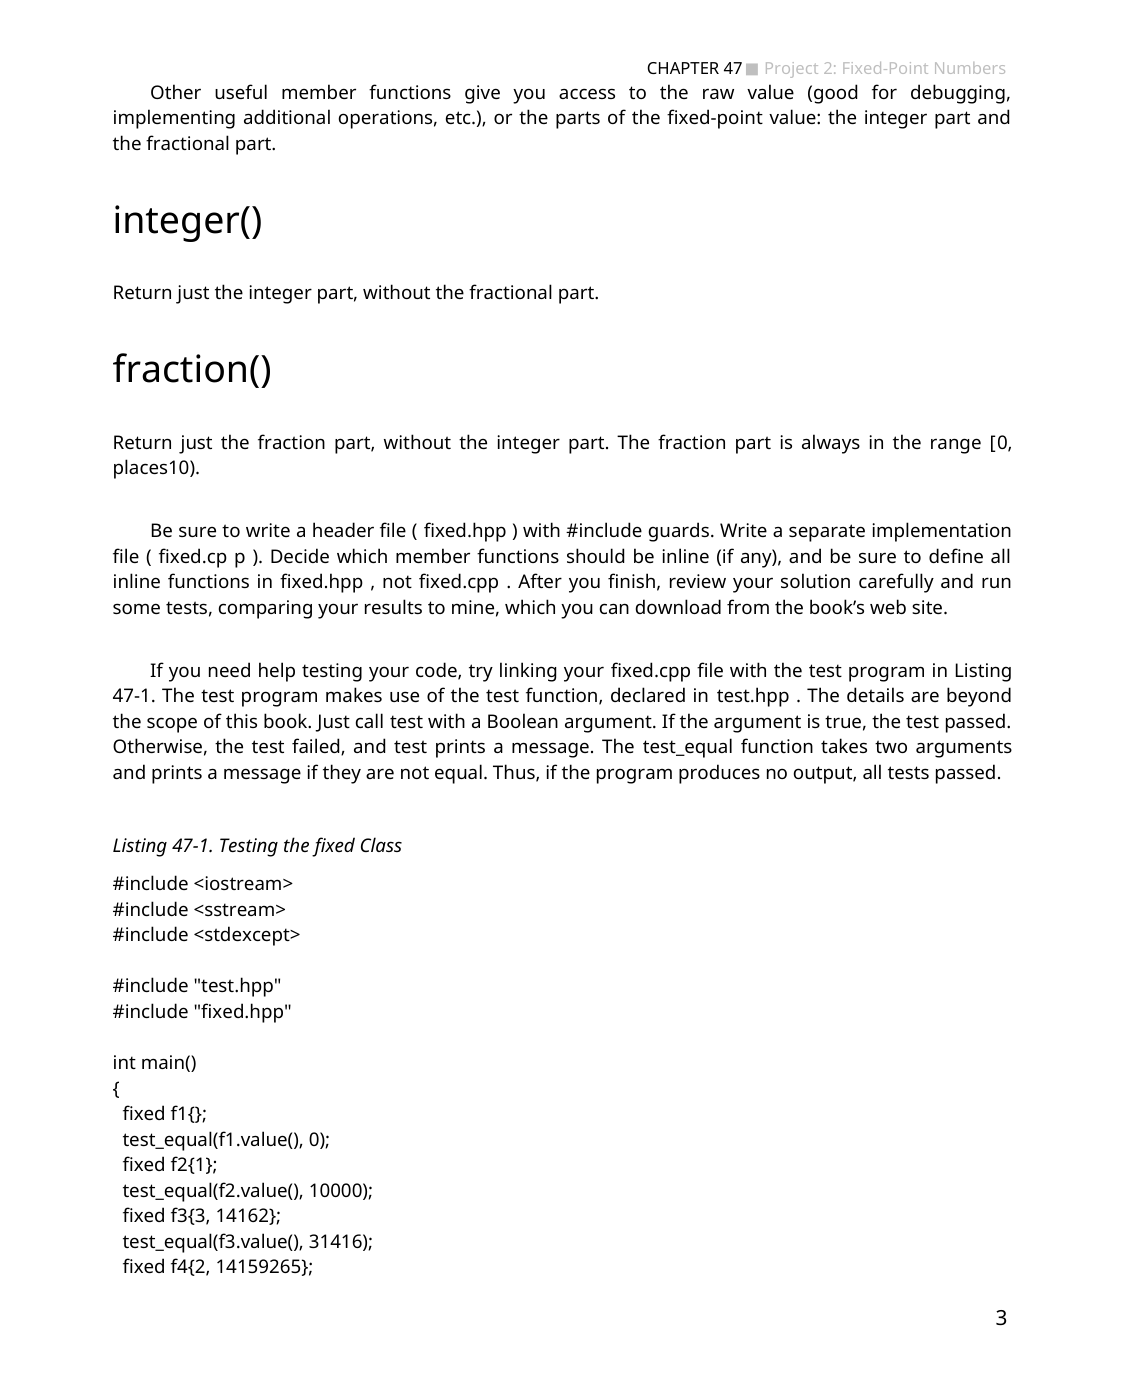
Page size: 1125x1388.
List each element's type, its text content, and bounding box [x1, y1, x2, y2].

text test_equal(f2.value(), 10000); [112, 1177, 1012, 1202]
text #include <stdexcept> [112, 922, 1012, 947]
text fixed f3{3, 14162}; [112, 1202, 1012, 1228]
text fixed f2{1}; [112, 1151, 1012, 1177]
text Return just the fraction part, without the integer part. The fraction part is always in the range [0, places10). [112, 429, 1012, 480]
text test_equal(f1.value(), 0); [112, 1126, 1012, 1151]
subtitle integer() [112, 193, 1012, 244]
text #include "fixed.hpp" [112, 998, 1012, 1024]
text fixed f4{2, 14159265}; [112, 1253, 1012, 1279]
text Return just the integer part, without the fractional part. [112, 279, 1012, 305]
text fixed f1{}; [112, 1100, 1012, 1126]
text Other useful member functions give you access to the raw value (good for debugging, implementing additional operations, etc.), or the parts of the fixed-point value: the integer part and the fractional part. [112, 79, 1012, 156]
text #include "test.hpp" [112, 973, 1012, 998]
text test_equal(f3.value(), 31416); [112, 1228, 1012, 1253]
text #include <sstream> [112, 896, 1012, 922]
text Listing 47-1. Testing the fixed Class [112, 833, 1012, 858]
text If you need help testing your code, try linking your fixed.cpp file with the test program in Listing 47-1. The test program makes use of the test function, declared in test.hpp . The details are beyond the scope of this book. Just call test with a Boolean argument. If the argument is true, the test passed. Otherwise, the test failed, and test prints a message. The test_equal function takes two arguments and prints a message if they are not equal. Thus, if the program produces no output, all tests passed. [112, 657, 1012, 785]
subtitle fraction() [112, 342, 1012, 393]
text int main() [112, 1049, 1012, 1075]
text Be sure to write a header file ( fixed.hpp ) with #include guards. Write a separate implementation file ( fixed.cp p ). Decide which member functions should be inline (if any), and be sure to define all inline functions in fixed.hpp , not fixed.cpp . After you finish, review your solution carefully and run some tests, comparing your results to mine, which you can download from the book’s web site. [112, 517, 1012, 619]
text #include <iostream> [112, 871, 1012, 896]
text { [112, 1075, 1012, 1100]
